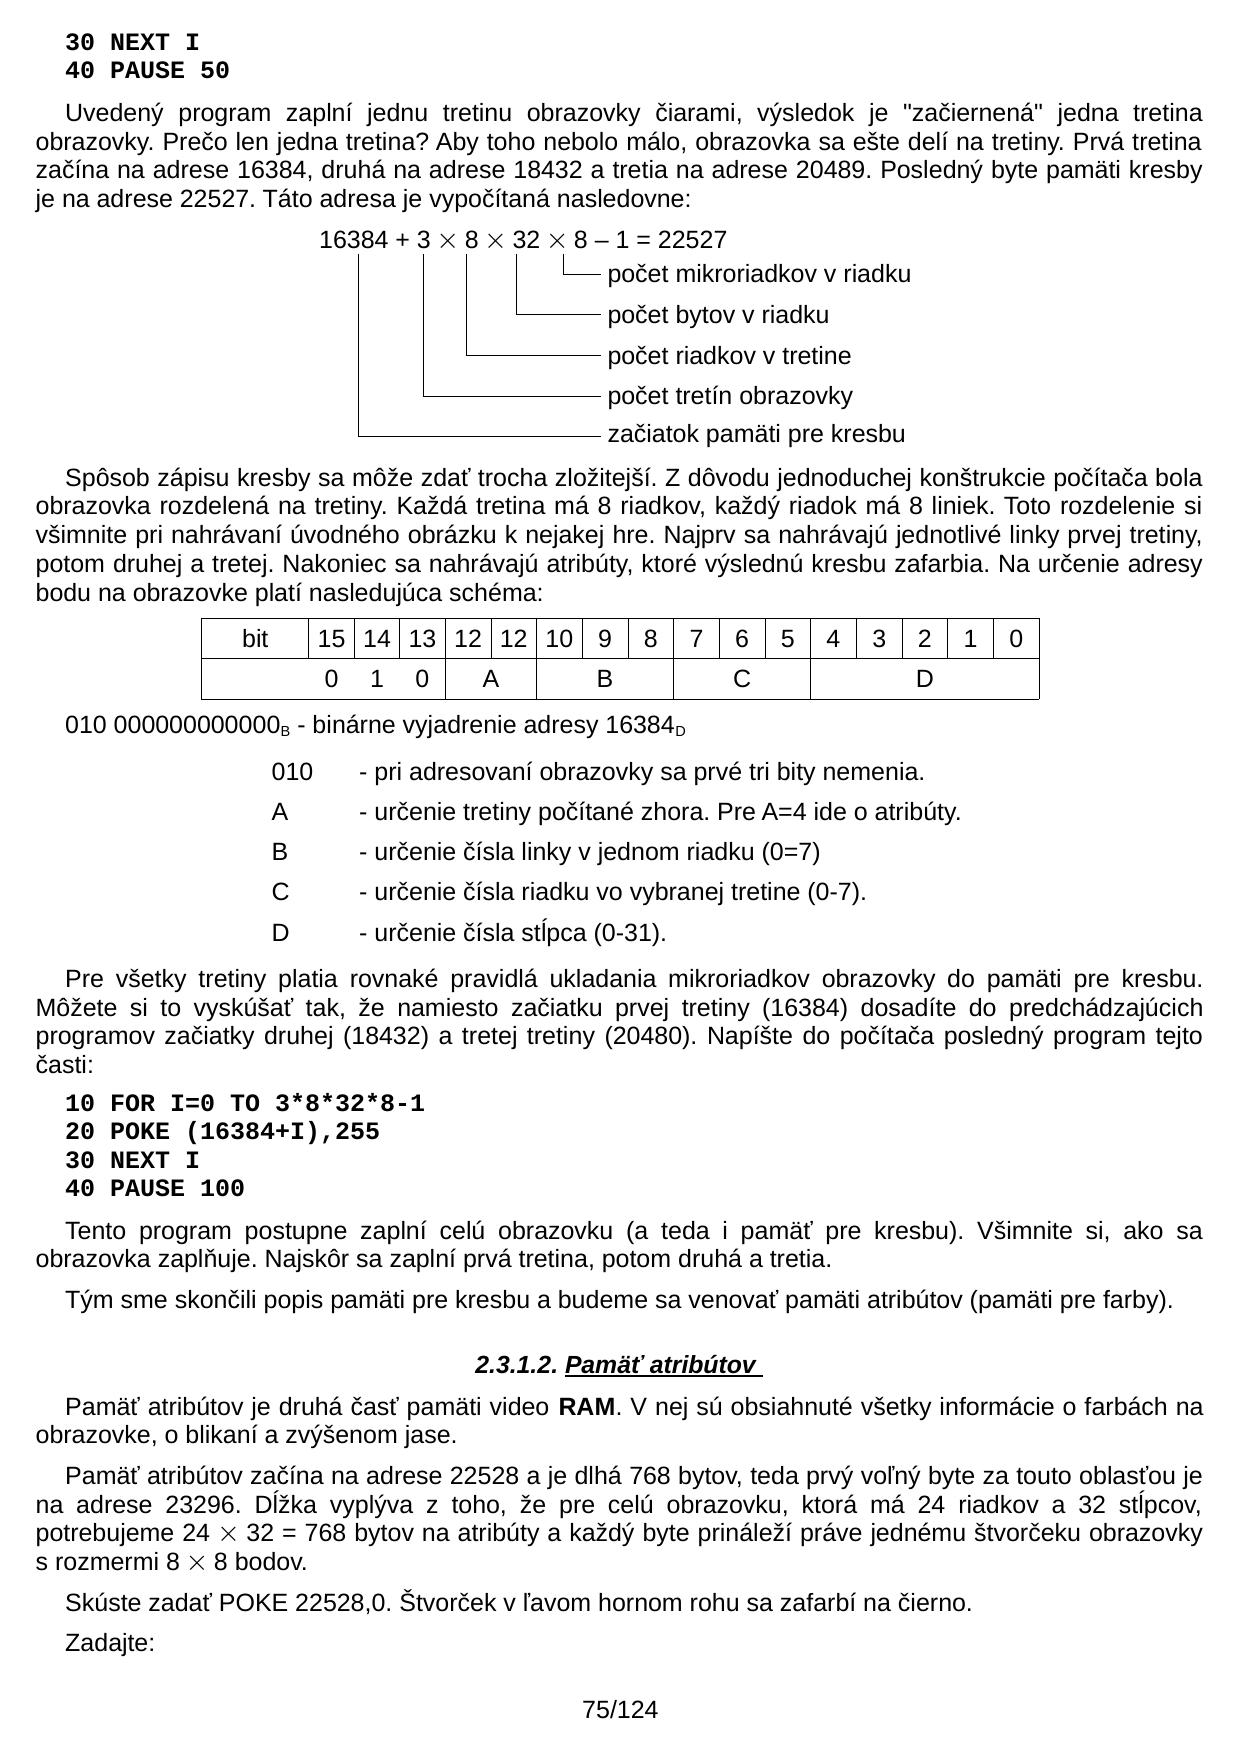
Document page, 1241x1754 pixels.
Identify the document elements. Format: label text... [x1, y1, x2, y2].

table_header 7 [674, 619, 719, 658]
table_header 2 [903, 619, 947, 658]
table_cell [359, 396, 601, 436]
subtitle Pamäť atribútov [35, 1351, 1205, 1379]
table_cell počet mikroriadkov v riadku [601, 254, 921, 294]
text 010 000000000000B - binárne vyjadrenie adresy 16384D [35, 711, 1205, 739]
table_cell [424, 355, 601, 396]
table_cell B [266, 831, 353, 872]
table_cell [319, 396, 358, 416]
table_header 12 [492, 619, 536, 658]
table_header 13 [400, 619, 445, 658]
table_header 3 [857, 619, 902, 658]
table_cell [319, 314, 358, 335]
table_header 0 [994, 619, 1039, 658]
text Tento program postupne zaplní celú obrazovku (a teda i pamäť pre kresbu). Všimnite si, ako sa obrazovka zaplňuje. Najskôr sa zaplní prvá tretina, potom druhá a tretia. [35, 1216, 1205, 1273]
table_cell [319, 254, 358, 274]
table_cell - určenie čísla linky v jednom riadku (0=7) [353, 831, 974, 872]
table_header 14 [355, 619, 399, 658]
table_cell D [266, 912, 353, 952]
table_header 010 [266, 751, 353, 791]
table_cell [467, 254, 516, 314]
table_header 15 [309, 619, 354, 658]
table_header 5 [766, 619, 810, 658]
text Skúste zadať POKE 22528,0. Štvorček v ľavom hornom rohu sa zafarbí na čierno. [35, 1588, 1205, 1617]
table_cell [319, 274, 358, 294]
table_cell [319, 294, 358, 314]
table_cell [319, 436, 601, 451]
table_cell - určenie čísla riadku vo vybranej tretine (0-7). [353, 872, 974, 912]
text 40 PAUSE 50 [65, 58, 1205, 86]
table_cell 0 [399, 659, 445, 699]
table_header 6 [720, 619, 765, 658]
table_header 4 [811, 619, 856, 658]
table_cell - určenie čísla stĺpca (0-31). [353, 912, 974, 952]
table_cell A [266, 791, 353, 831]
table_cell počet tretín obrazovky [601, 375, 921, 416]
text Zadajte: [35, 1628, 1205, 1657]
table_cell [359, 254, 423, 396]
table_header 16384 + 3  8  32  8 – 1 = 22527 [319, 225, 921, 253]
table_header 8 [629, 619, 673, 658]
table_cell - určenie tretiny počítané zhora. Pre A=4 ide o atribúty. [353, 791, 974, 831]
text Pamäť atribútov začína na adrese 22528 a je dlhá 768 bytov, teda prvý voľný byte za touto oblasťou je na adrese 23296. Dĺžka vyplýva z toho, že pre celú obrazovku, ktorá má 24 riadkov a 32 stĺpcov, potrebujeme 24  32 = 768 bytov na atribúty a každý byte prináleží práve jednému štvorčeku obrazovky s rozmermi 8  8 bodov. [35, 1461, 1205, 1576]
text 40 PAUSE 100 [65, 1176, 1205, 1204]
table_cell [467, 314, 601, 355]
table_cell C [674, 659, 810, 699]
text Tým sme skončili popis pamäti pre kresbu a budeme sa venovať pamäti atribútov (pamäti pre farby). [35, 1285, 1205, 1314]
text Pre všetky tretiny platia rovnaké pravidlá ukladania mikroriadkov obrazovky do pamäti pre kresbu. Môžete si to vyskúšať tak, že namiesto začiatku prvej tretiny (16384) dosadíte do predchádzajúcich programov začiatky druhej (18432) a tretej tretiny (20480). Napíšte do počítača posledný program tejto časti: [35, 964, 1205, 1079]
table_cell [319, 416, 358, 436]
table_cell [424, 254, 466, 355]
table_header bit [202, 619, 308, 658]
text 10 FOR I=0 TO 3*8*32*8-1 [65, 1091, 1205, 1119]
table_cell [517, 274, 601, 314]
text 30 NEXT I [65, 29, 1205, 58]
table_header 1 [948, 619, 993, 658]
table_cell [319, 355, 358, 375]
table_header 9 [583, 619, 628, 658]
table_cell začiatok pamäti pre kresbu [601, 416, 921, 451]
text Uvedený program zaplní jednu tretinu obrazovky čiarami, výsledok je "začiernená" jedna tretina obrazovky. Prečo len jedna tretina? Aby toho nebolo málo, obrazovka sa ešte delí na tretiny. Prvá tretina začína na adrese 16384, druhá na adrese 18432 a tretia na adrese 20489. Posledný byte pamäti kresby je na adrese 22527. Táto adresa je vypočítaná nasledovne: [35, 98, 1205, 213]
table_cell B [537, 659, 673, 699]
table_cell [319, 375, 358, 396]
text 30 NEXT I [65, 1147, 1205, 1176]
table_cell D [811, 659, 1039, 699]
table_cell [202, 659, 308, 699]
table_cell A [446, 659, 536, 699]
text Spôsob zápisu kresby sa môže zdať trocha zložitejší. Z dôvodu jednoduchej konštrukcie počítača bola obrazovka rozdelená na tretiny. Každá tretina má 8 riadkov, každý riadok má 8 liniek. Toto rozdelenie si všimnite pri nahrávaní úvodného obrázku k nejakej hre. Najprv sa nahrávajú jednotlivé linky prvej tretiny, potom druhej a tretej. Nakoniec sa nahrávajú atribúty, ktoré výslednú kresbu zafarbia. Na určenie adresy bodu na obrazovke platí nasledujúca schéma: [35, 462, 1205, 606]
table_cell [319, 335, 358, 355]
table_header 12 [446, 619, 491, 658]
table_cell 0 [309, 659, 354, 699]
table_cell [517, 254, 563, 274]
table_header - pri adresovaní obrazovky sa prvé tri bity nemenia. [353, 751, 974, 791]
table_cell C [266, 872, 353, 912]
text Pamäť atribútov je druhá časť pamäti video RAM. V nej sú obsiahnuté všetky informácie o farbách na obrazovke, o blikaní a zvýšenom jase. [35, 1392, 1205, 1449]
table_cell 1 [354, 659, 399, 699]
text 20 POKE (16384+I),255 [65, 1119, 1205, 1147]
table_cell počet riadkov v tretine [601, 335, 921, 375]
table_cell [564, 254, 601, 274]
table_cell počet bytov v riadku [601, 294, 921, 335]
table_header 10 [537, 619, 582, 658]
